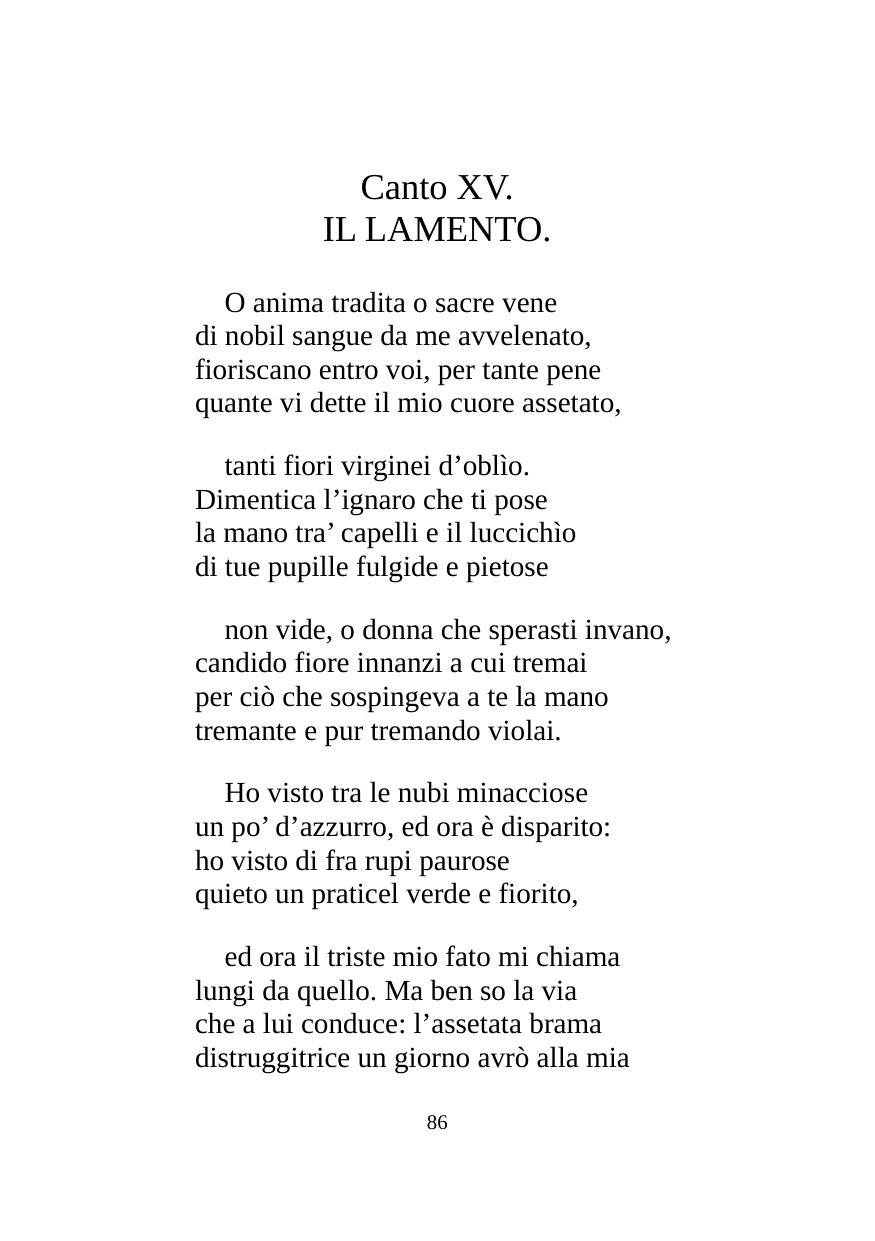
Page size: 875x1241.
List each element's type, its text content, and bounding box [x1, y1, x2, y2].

text O anima tradita o sacre vene di nobil sangue da me avvelenato, fioriscano entro voi, per tante pene quante vi dette il mio cuore assetato, [195, 285, 768, 419]
text Ho visto tra le nubi minacciose un po’ d’azzurro, ed ora è disparito: ho visto di fra rupi paurose quieto un praticel verde e fiorito, [195, 776, 768, 910]
text ed ora il triste mio fato mi chiama lungi da quello. Ma ben so la via che a lui conduce: l’assetata brama distruggitrice un giorno avrò alla mia [195, 939, 768, 1073]
text tanti fiori virginei d’oblìo. Dimentica l’ignaro che ti pose la mano tra’ capelli e il luccichìo di tue pupille fulgide e pietose [195, 448, 768, 582]
text non vide, o donna che sperasti invano, candido fiore innanzi a cui tremai per ciò che sospingeva a te la mano tremante e pur tremando violai. [195, 612, 768, 746]
subtitle Canto XV. IL LAMENTO. [106, 165, 768, 249]
